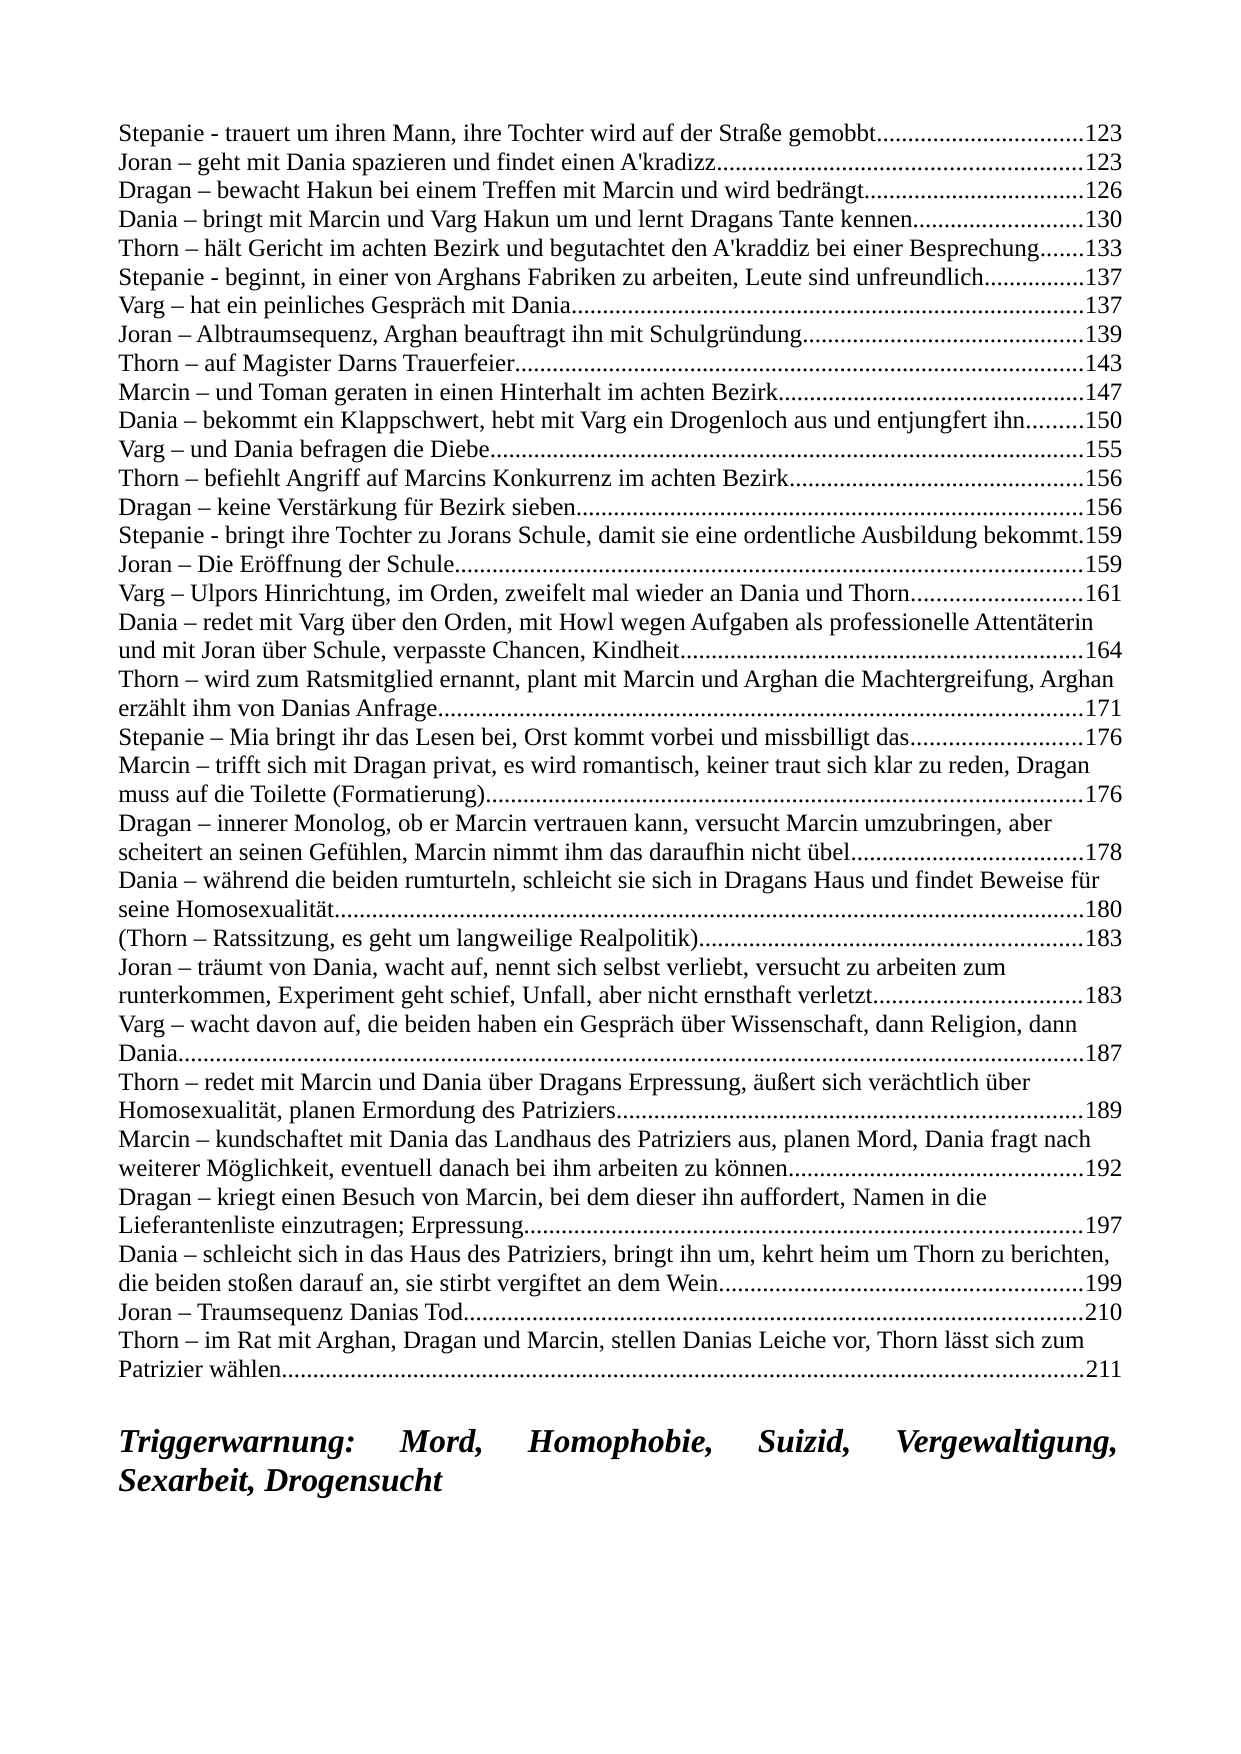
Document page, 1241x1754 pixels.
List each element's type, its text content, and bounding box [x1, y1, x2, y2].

text Thorn – redet mit Marcin und Dania über Dragans Erpressung, äußert sich verächtlich über Homosexualität, planen Ermordung des Patriziers 189 [118, 1067, 1122, 1124]
text Varg – Ulpors Hinrichtung, im Orden, zweifelt mal wieder an Dania und Thorn 161 [118, 578, 1122, 607]
text Joran – Traumsequenz Danias Tod 210 [118, 1297, 1122, 1326]
text Dragan – kriegt einen Besuch von Marcin, bei dem dieser ihn auffordert, Namen in die Lieferantenliste einzutragen; Erpressung 197 [118, 1182, 1122, 1239]
text Thorn – befiehlt Angriff auf Marcins Konkurrenz im achten Bezirk 156 [118, 463, 1122, 492]
text Dania – bringt mit Marcin und Varg Hakun um und lernt Dragans Tante kennen 130 [118, 204, 1122, 233]
text Joran – Die Eröffnung der Schule 159 [118, 549, 1122, 578]
text Joran – geht mit Dania spazieren und findet einen A'kradizz 123 [118, 147, 1122, 176]
text Dragan – innerer Monolog, ob er Marcin vertrauen kann, versucht Marcin umzubringen, aber scheitert an seinen Gefühlen, Marcin nimmt ihm das daraufhin nicht übel 178 [118, 808, 1122, 866]
text Thorn – wird zum Ratsmitglied ernannt, plant mit Marcin und Arghan die Machtergreifung, Arghan erzählt ihm von Danias Anfrage 171 [118, 664, 1122, 722]
text Stepanie - beginnt, in einer von Arghans Fabriken zu arbeiten, Leute sind unfreundlich 137 [118, 262, 1122, 291]
text Stepanie – Mia bringt ihr das Lesen bei, Orst kommt vorbei und missbilligt das 176 [118, 722, 1122, 751]
text Marcin – trifft sich mit Dragan privat, es wird romantisch, keiner traut sich klar zu reden, Dragan muss auf die Toilette (Formatierung) 176 [118, 751, 1122, 808]
text Thorn – im Rat mit Arghan, Dragan und Marcin, stellen Danias Leiche vor, Thorn lässt sich zum Patrizier wählen 211 [118, 1326, 1122, 1383]
text Dania – bekommt ein Klappschwert, hebt mit Varg ein Drogenloch aus und entjungfert ihn 150 [118, 406, 1122, 434]
text Marcin – und Toman geraten in einen Hinterhalt im achten Bezirk 147 [118, 377, 1122, 406]
text Joran – träumt von Dania, wacht auf, nennt sich selbst verliebt, versucht zu arbeiten zum runterkommen, Experiment geht schief, Unfall, aber nicht ernsthaft verletzt 183 [118, 952, 1122, 1009]
text (Thorn – Ratssitzung, es geht um langweilige Realpolitik) 183 [118, 923, 1122, 952]
text Dania – schleicht sich in das Haus des Patriziers, bringt ihn um, kehrt heim um Thorn zu berichten, die beiden stoßen darauf an, sie stirbt vergiftet an dem Wein. 199 [118, 1239, 1122, 1297]
text Triggerwarnung: Mord, Homophobie, Suizid, Vergewaltigung, Sexarbeit, Drogensucht [118, 1421, 1122, 1498]
text Stepanie - bringt ihre Tochter zu Jorans Schule, damit sie eine ordentliche Ausbildung bekommt 159 [118, 521, 1122, 549]
text Varg – wacht davon auf, die beiden haben ein Gespräch über Wissenschaft, dann Religion, dann Dania 187 [118, 1009, 1122, 1067]
text Dragan – keine Verstärkung für Bezirk sieben 156 [118, 492, 1122, 521]
text Dania – redet mit Varg über den Orden, mit Howl wegen Aufgaben als professionelle Attentäterin und mit Joran über Schule, verpasste Chancen, Kindheit 164 [118, 607, 1122, 664]
text Dragan – bewacht Hakun bei einem Treffen mit Marcin und wird bedrängt 126 [118, 176, 1122, 204]
text Dania – während die beiden rumturteln, schleicht sie sich in Dragans Haus und findet Beweise für seine Homosexualität 180 [118, 866, 1122, 923]
text Varg – und Dania befragen die Diebe 155 [118, 434, 1122, 463]
text Varg – hat ein peinliches Gespräch mit Dania 137 [118, 291, 1122, 319]
text Joran – Albtraumsequenz, Arghan beauftragt ihn mit Schulgründung 139 [118, 319, 1122, 348]
text Stepanie - trauert um ihren Mann, ihre Tochter wird auf der Straße gemobbt 123 [118, 118, 1122, 147]
text Thorn – auf Magister Darns Trauerfeier 143 [118, 348, 1122, 377]
text Thorn – hält Gericht im achten Bezirk und begutachtet den A'kraddiz bei einer Besprechung 133 [118, 233, 1122, 262]
text Marcin – kundschaftet mit Dania das Landhaus des Patriziers aus, planen Mord, Dania fragt nach weiterer Möglichkeit, eventuell danach bei ihm arbeiten zu können 192 [118, 1124, 1122, 1182]
